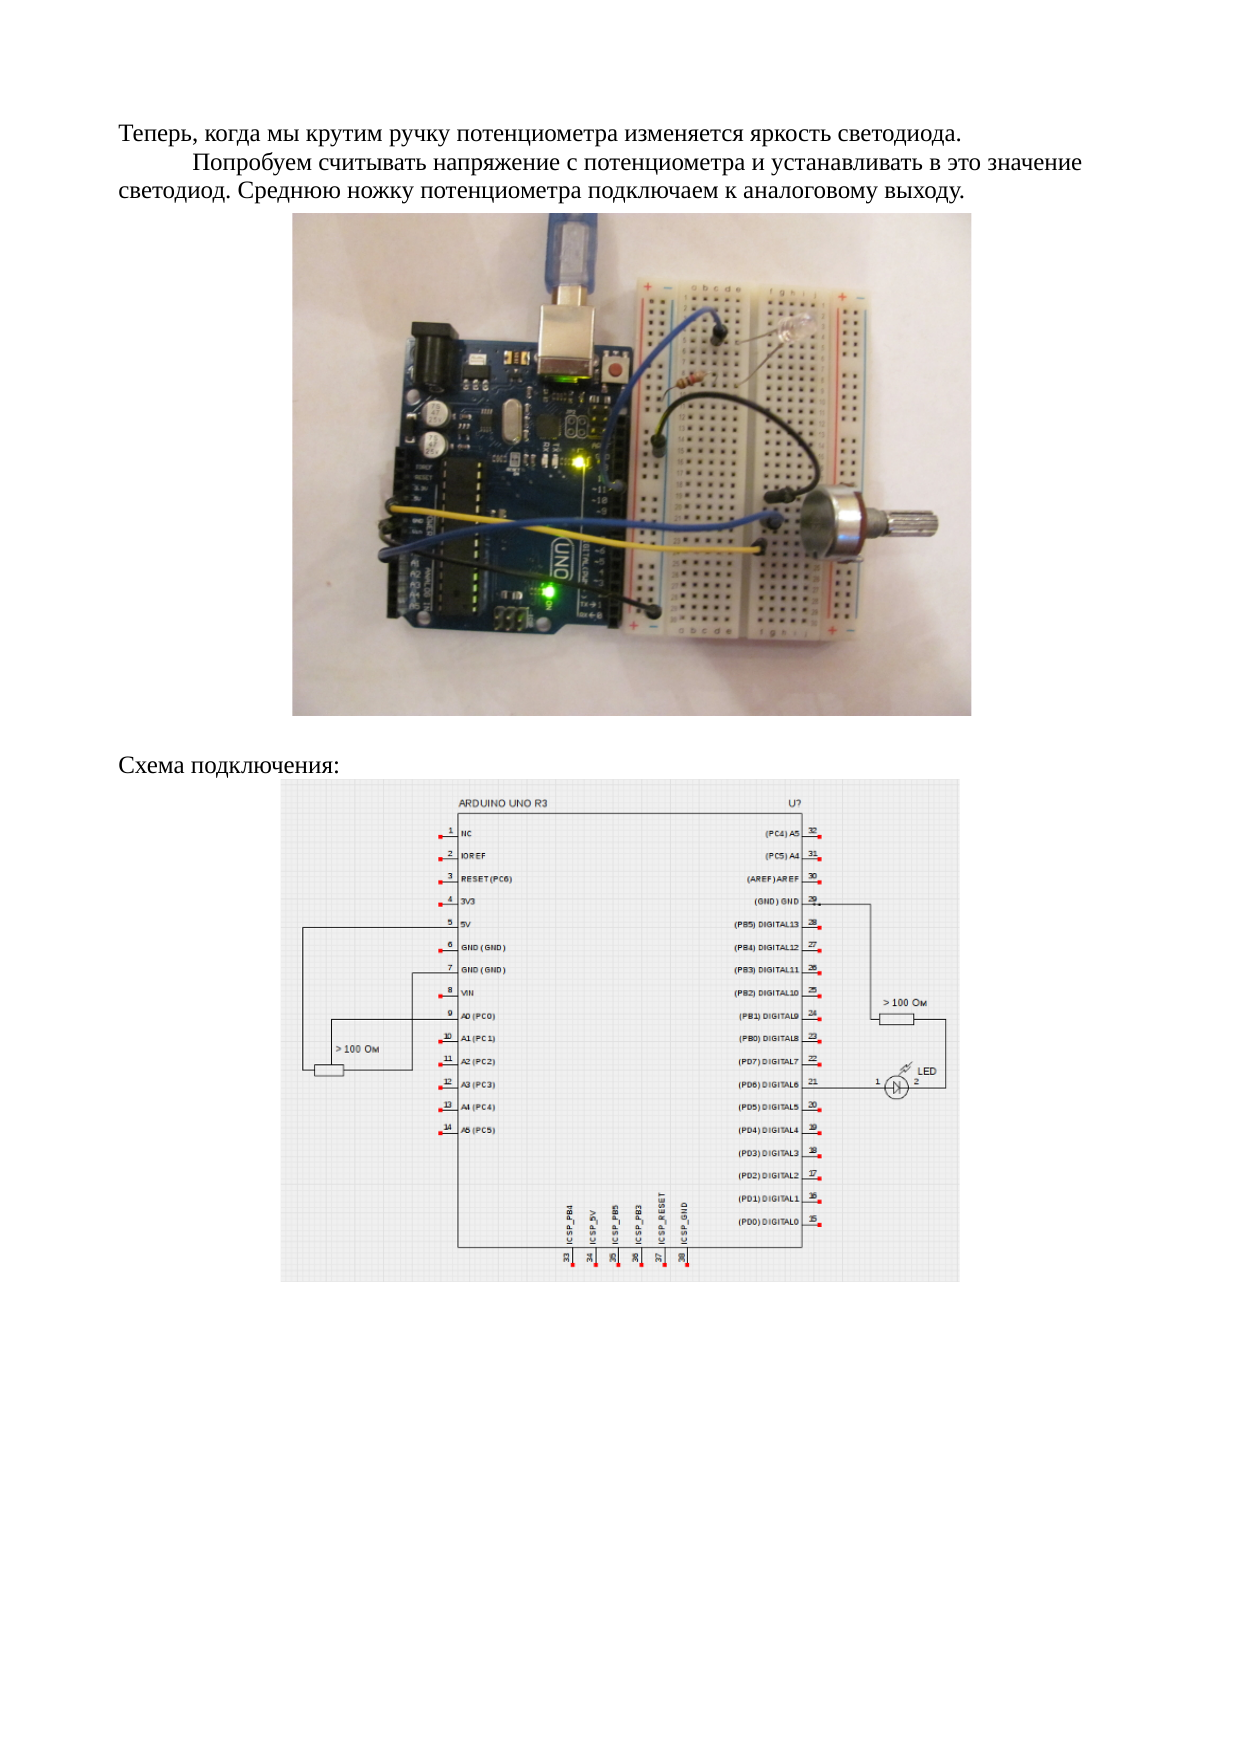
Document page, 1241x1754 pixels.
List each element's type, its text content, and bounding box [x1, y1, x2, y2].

text Теперь, когда мы крутим ручку потенциометра изменяется яркость светодиода. [118, 118, 1122, 147]
picture [292, 213, 972, 716]
text Попробуем считывать напряжение с потенциометра и устанавливать в это значение светодиод. Среднюю ножку потенциометра подключаем к аналоговому выходу. [118, 147, 1122, 204]
text Схема подключения: [118, 751, 1122, 779]
picture [280, 779, 960, 1282]
